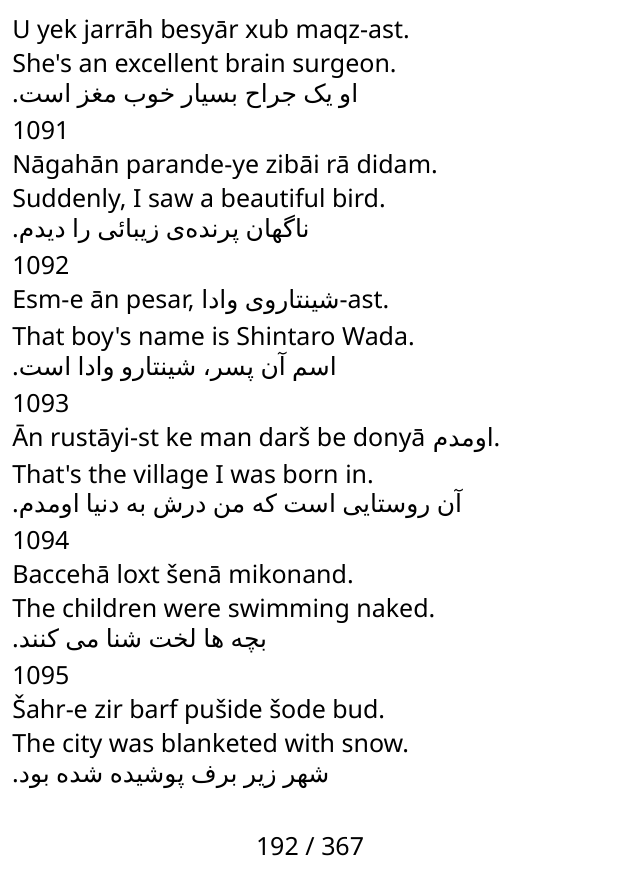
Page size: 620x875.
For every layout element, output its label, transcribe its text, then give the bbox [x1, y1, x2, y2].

text Suddenly, I saw a beautiful bird. [12, 181, 607, 215]
text 1094 [12, 523, 607, 557]
text 1093 [12, 385, 607, 419]
text The city was blanketed with snow. [12, 726, 607, 760]
text 1092 [12, 247, 607, 282]
text That's the village I was born in. [12, 456, 607, 490]
text The children were swimming naked. [12, 591, 607, 625]
text Esm-e ān pesar, شینتاروی وادا-ast. [12, 282, 607, 318]
text That boy's name is Shintaro Wada. [12, 318, 607, 353]
text U yek jarrāh besyār xub maqz-ast. [12, 12, 607, 46]
text Bacce‌hā loxt šenā mi‌konand. [12, 557, 607, 591]
text Ān rustāyi-st ke man darš be donyā اومدم. [12, 419, 607, 456]
text Nāgahān parande‌-ye zibāi rā didam. [12, 147, 607, 181]
text ناگهان پرنده‌ی زیبائی را دیدم. [12, 215, 607, 247]
text بچه ها لخت شنا می کنند. [12, 625, 607, 658]
text او یک جراح بسیار خوب مغز است. [12, 80, 607, 113]
text آن روستایی است که من درش به دنیا اومدم. [12, 490, 607, 523]
text 1095 [12, 658, 607, 692]
text شهر زیر برف پوشیده شده بود. [12, 760, 607, 792]
text She's an excellent brain surgeon. [12, 46, 607, 80]
text اسم آن پسر، شینتارو وادا است. [12, 353, 607, 385]
text 1091 [12, 113, 607, 147]
text Šahr-e zir barf pušide šode bud. [12, 692, 607, 726]
